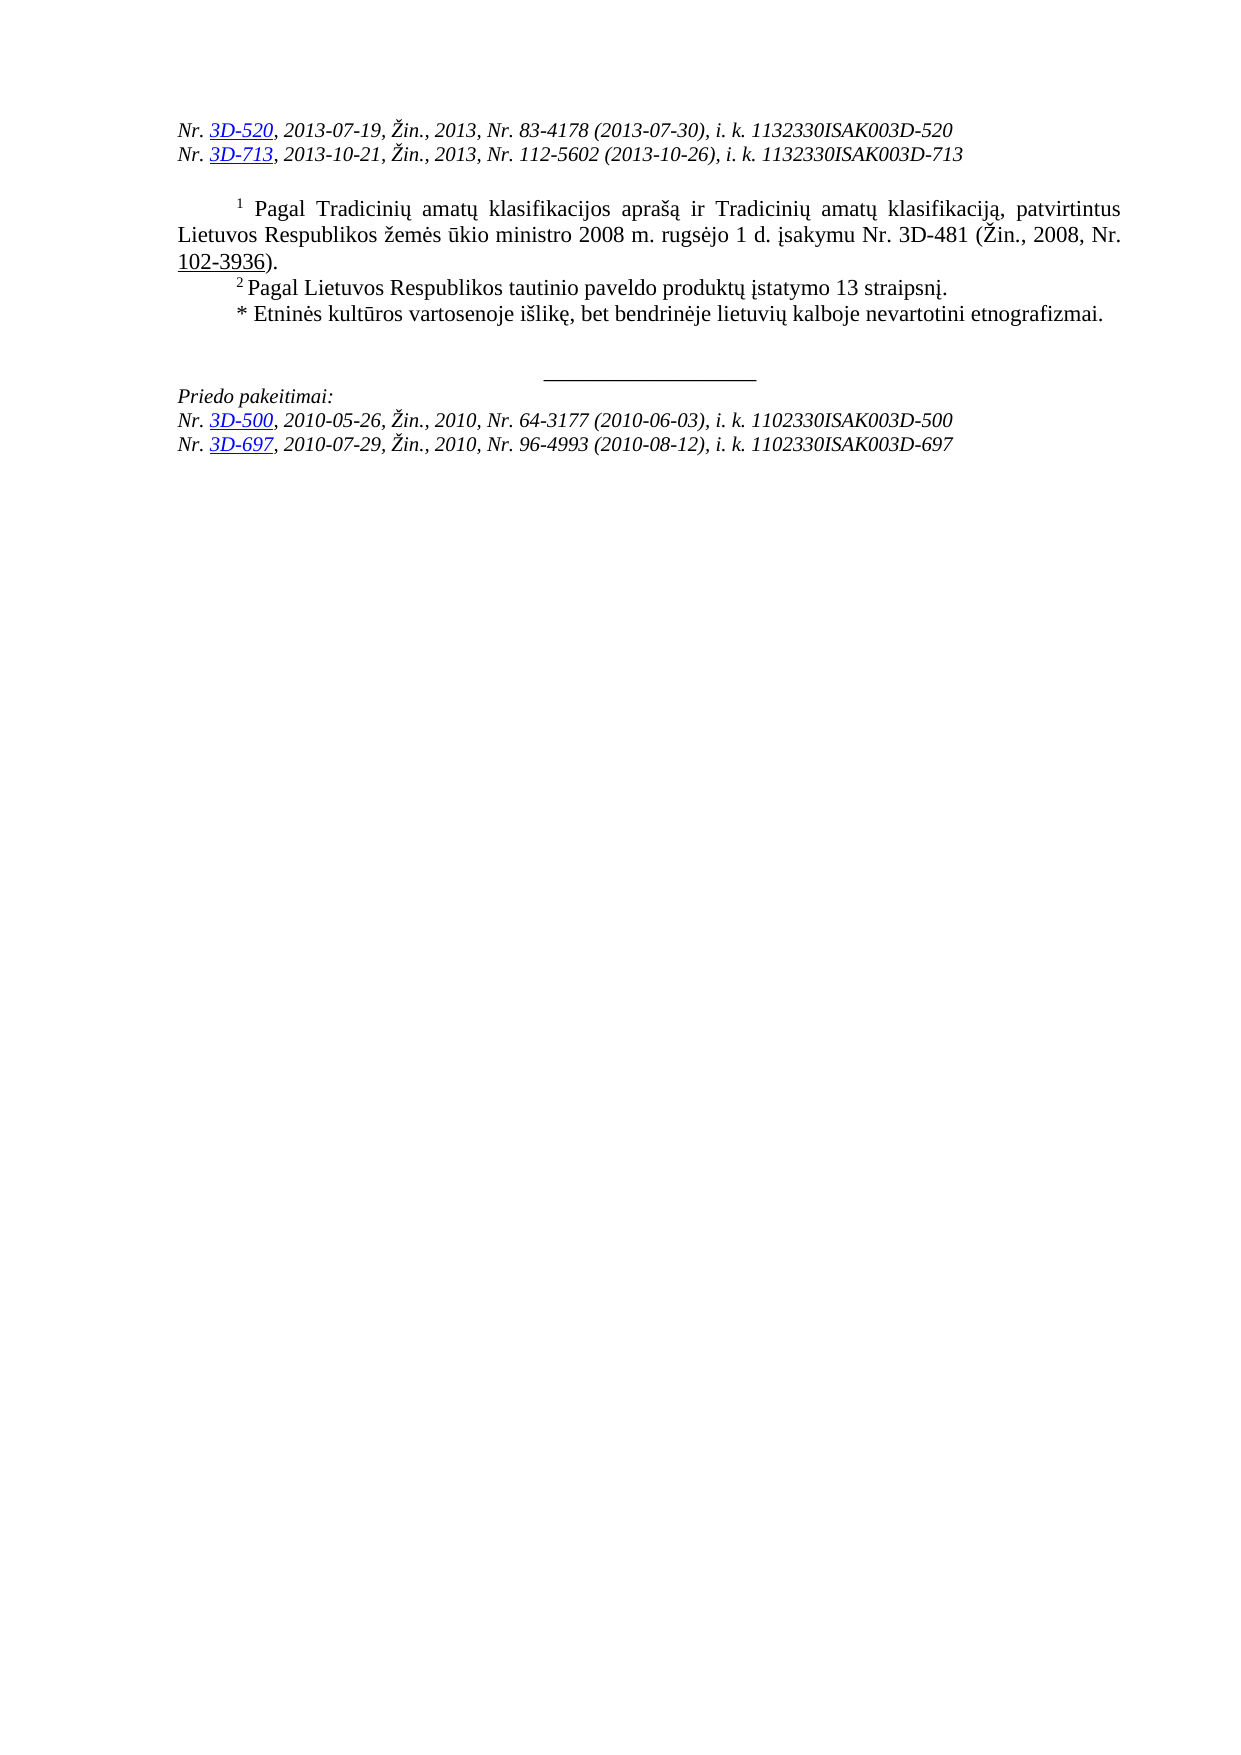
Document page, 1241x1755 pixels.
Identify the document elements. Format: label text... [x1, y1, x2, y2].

text Nr. 3D-520, 2013-07-19, Žin., 2013, Nr. 83-4178 (2013-07-30), i. k. 1132330ISAK003D-520 [177, 118, 1122, 142]
text Nr. 3D-697, 2010-07-29, Žin., 2010, Nr. 96-4993 (2010-08-12), i. k. 1102330ISAK003D-697 [177, 432, 1122, 456]
text Priedo pakeitimai: [177, 384, 1122, 408]
text Nr. 3D-713, 2013-10-21, Žin., 2013, Nr. 112-5602 (2013-10-26), i. k. 1132330ISAK003D-713 [177, 142, 1122, 166]
text 2 Pagal Lietuvos Respublikos tautinio paveldo produktų įstatymo 13 straipsnį. [177, 274, 1122, 300]
text _________________ [177, 356, 1122, 384]
text Nr. 3D-500, 2010-05-26, Žin., 2010, Nr. 64-3177 (2010-06-03), i. k. 1102330ISAK003D-500 [177, 408, 1122, 432]
text * Etninės kultūros vartosenoje išlikę, bet bendrinėje lietuvių kalboje nevartotini etnografizmai. [177, 300, 1122, 327]
text 1 Pagal Tradicinių amatų klasifikacijos aprašą ir Tradicinių amatų klasifikaciją, patvirtintus Lietuvos Respublikos žemės ūkio ministro 2008 m. rugsėjo 1 d. įsakymu Nr. 3D-481 (Žin., 2008, Nr. 102-3936). [177, 195, 1122, 274]
